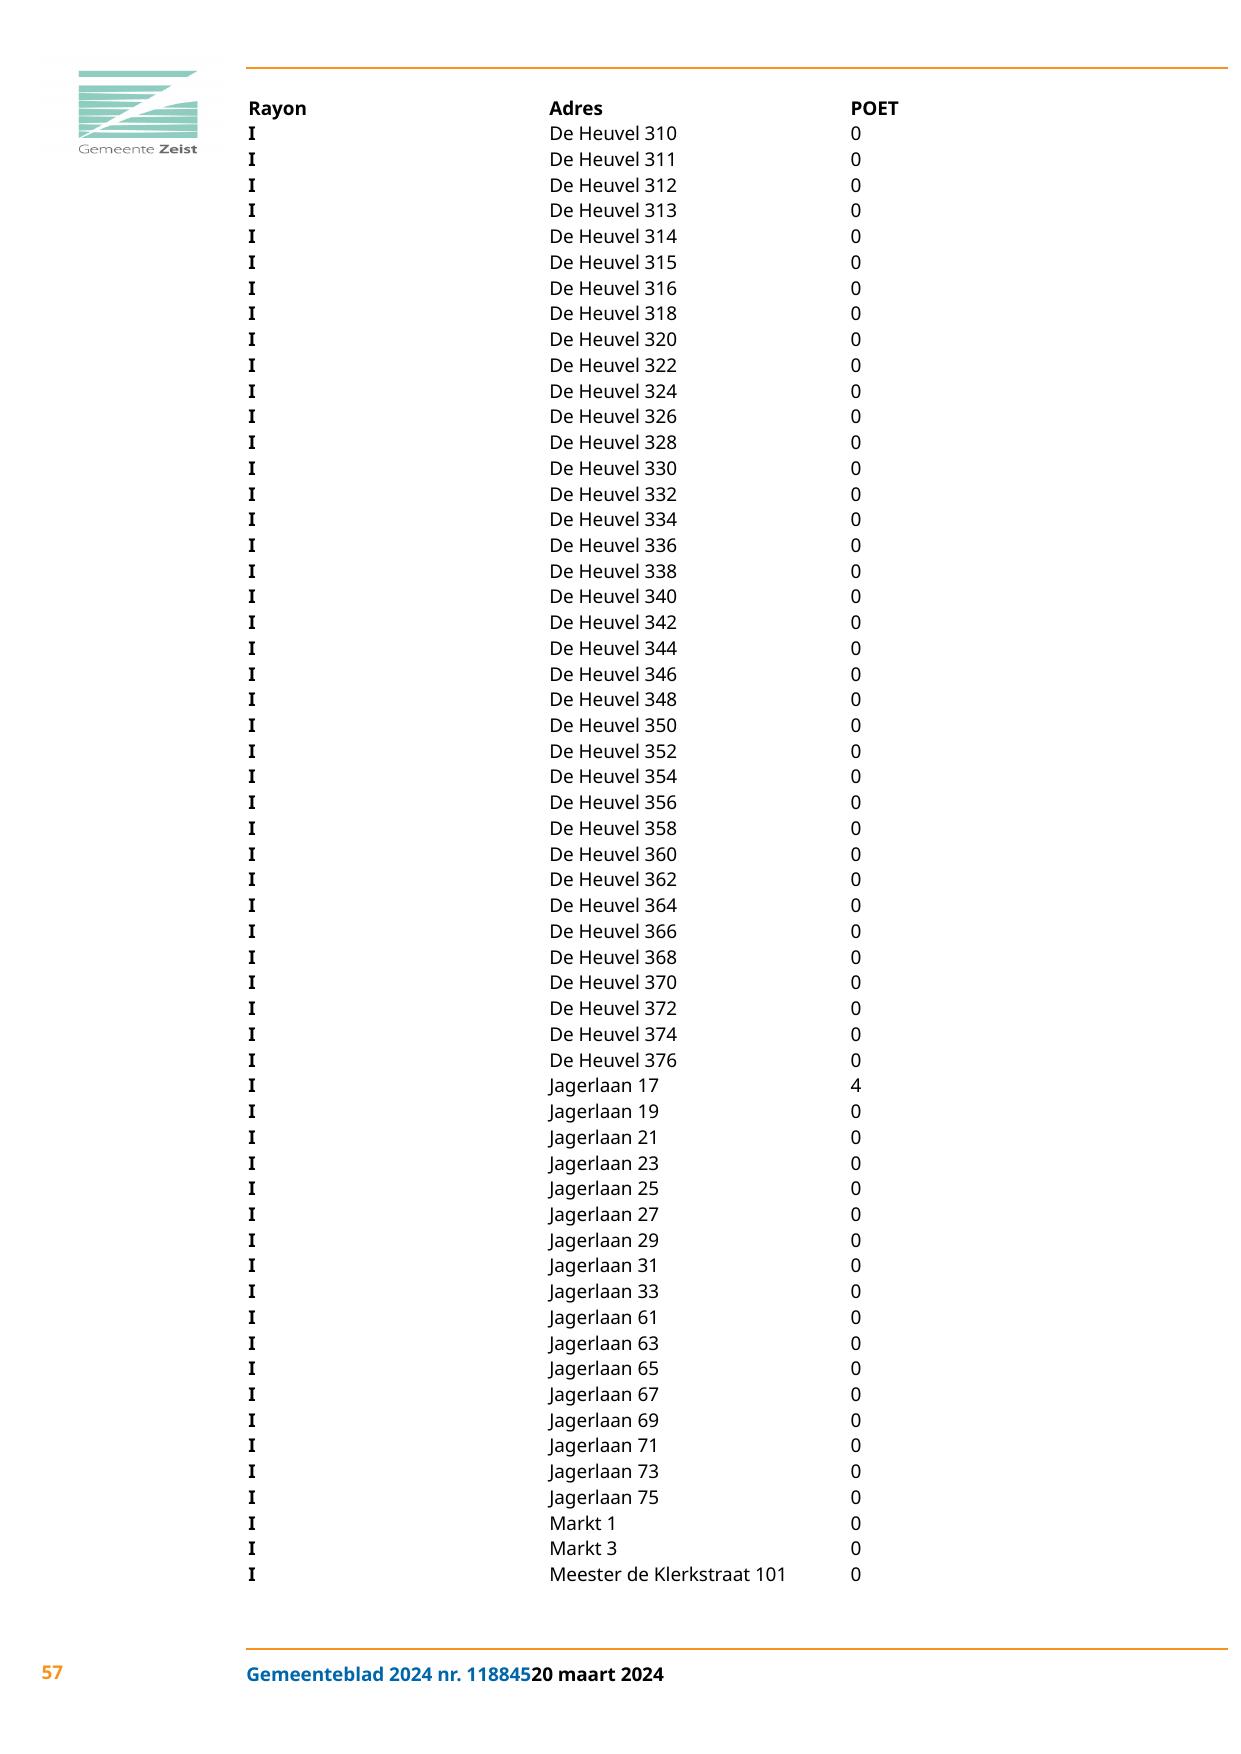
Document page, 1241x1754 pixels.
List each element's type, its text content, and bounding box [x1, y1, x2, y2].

table_cell Jagerlaan 73 [549, 1459, 850, 1484]
table_cell Jagerlaan 61 [549, 1304, 850, 1330]
table_cell I [248, 1407, 549, 1433]
table_cell De Heuvel 372 [549, 995, 850, 1021]
table_cell Jagerlaan 25 [549, 1175, 850, 1201]
table_cell 0 [850, 790, 1152, 815]
table_cell 0 [850, 558, 1152, 584]
table_cell 0 [850, 1175, 1152, 1201]
table_cell De Heuvel 364 [549, 893, 850, 918]
table_cell 0 [850, 146, 1152, 172]
table_cell I [248, 1150, 549, 1175]
table_cell 0 [850, 275, 1152, 301]
table_cell 0 [850, 1227, 1152, 1253]
table_cell I [248, 970, 549, 995]
table_cell 0 [850, 841, 1152, 867]
table_cell De Heuvel 316 [549, 275, 850, 301]
table_cell 0 [850, 1304, 1152, 1330]
table_cell De Heuvel 340 [549, 584, 850, 609]
table_cell I [248, 738, 549, 764]
table_cell I [248, 1510, 549, 1536]
table_cell De Heuvel 358 [549, 815, 850, 841]
table_cell De Heuvel 332 [549, 481, 850, 506]
table_cell 0 [850, 1047, 1152, 1072]
table_cell Jagerlaan 71 [549, 1433, 850, 1458]
table_cell Meester de Klerkstraat 101 [549, 1561, 850, 1587]
table_cell 0 [850, 429, 1152, 455]
table_cell 0 [850, 893, 1152, 918]
table_cell De Heuvel 360 [549, 841, 850, 867]
table_cell De Heuvel 352 [549, 738, 850, 764]
table_cell I [248, 764, 549, 789]
table_cell 0 [850, 172, 1152, 198]
table_header POET [850, 95, 1152, 121]
table_cell I [248, 1253, 549, 1278]
table_cell De Heuvel 376 [549, 1047, 850, 1072]
table_cell I [248, 121, 549, 146]
table_cell De Heuvel 356 [549, 790, 850, 815]
table_cell I [248, 455, 549, 481]
table_cell I [248, 1175, 549, 1201]
table_cell 0 [850, 404, 1152, 429]
table_cell I [248, 584, 549, 609]
table_cell I [248, 429, 549, 455]
table_cell I [248, 198, 549, 223]
table_cell I [248, 1098, 549, 1124]
table_cell 0 [850, 1381, 1152, 1407]
table_cell Jagerlaan 17 [549, 1073, 850, 1098]
table_cell I [248, 1459, 549, 1484]
table_cell I [248, 146, 549, 172]
table_cell 0 [850, 661, 1152, 687]
table_cell De Heuvel 312 [549, 172, 850, 198]
table_cell 0 [850, 378, 1152, 403]
table_cell De Heuvel 320 [549, 326, 850, 352]
table_cell 0 [850, 1201, 1152, 1227]
table_cell I [248, 1124, 549, 1150]
table_cell I [248, 712, 549, 738]
table_cell 0 [850, 1356, 1152, 1381]
table_cell I [248, 1381, 549, 1407]
table_cell 0 [850, 1278, 1152, 1304]
table_cell 0 [850, 1433, 1152, 1458]
table_cell 0 [850, 635, 1152, 661]
table_cell De Heuvel 318 [549, 301, 850, 326]
table_cell 0 [850, 249, 1152, 275]
table_cell De Heuvel 368 [549, 944, 850, 969]
table_cell 0 [850, 815, 1152, 841]
table_cell De Heuvel 362 [549, 867, 850, 892]
table_cell I [248, 1536, 549, 1561]
table_cell Jagerlaan 75 [549, 1484, 850, 1510]
table_cell 0 [850, 506, 1152, 532]
table_cell I [248, 532, 549, 558]
table_cell 0 [850, 224, 1152, 249]
table_cell De Heuvel 310 [549, 121, 850, 146]
table_cell 0 [850, 584, 1152, 609]
table_cell 0 [850, 712, 1152, 738]
table_cell Jagerlaan 19 [549, 1098, 850, 1124]
table_cell I [248, 1484, 549, 1510]
table_cell De Heuvel 315 [549, 249, 850, 275]
table_cell I [248, 1021, 549, 1047]
table_cell 0 [850, 687, 1152, 712]
table_cell I [248, 1561, 549, 1587]
table_cell 0 [850, 970, 1152, 995]
table_cell 0 [850, 481, 1152, 506]
table_cell De Heuvel 370 [549, 970, 850, 995]
table_cell 0 [850, 1407, 1152, 1433]
table_cell I [248, 224, 549, 249]
table_cell I [248, 1330, 549, 1356]
table_cell I [248, 1201, 549, 1227]
table_cell Jagerlaan 63 [549, 1330, 850, 1356]
table_cell I [248, 558, 549, 584]
table_cell 0 [850, 995, 1152, 1021]
table_cell I [248, 1227, 549, 1253]
table_cell I [248, 352, 549, 378]
table_cell Jagerlaan 21 [549, 1124, 850, 1150]
table_cell I [248, 867, 549, 892]
table_cell Markt 3 [549, 1536, 850, 1561]
picture [41, 47, 231, 172]
table_cell 0 [850, 1561, 1152, 1587]
table_cell I [248, 661, 549, 687]
table_cell De Heuvel 328 [549, 429, 850, 455]
table_cell I [248, 275, 549, 301]
table_cell 0 [850, 1150, 1152, 1175]
table_cell De Heuvel 311 [549, 146, 850, 172]
table_cell De Heuvel 350 [549, 712, 850, 738]
table_cell I [248, 1304, 549, 1330]
table_cell De Heuvel 374 [549, 1021, 850, 1047]
table_cell Jagerlaan 69 [549, 1407, 850, 1433]
table_cell Jagerlaan 65 [549, 1356, 850, 1381]
table_cell I [248, 1356, 549, 1381]
table_cell 0 [850, 1510, 1152, 1536]
table_cell 0 [850, 609, 1152, 635]
table_cell I [248, 404, 549, 429]
table_cell I [248, 790, 549, 815]
table_header Rayon [248, 95, 549, 121]
table_cell 0 [850, 121, 1152, 146]
table_cell I [248, 1047, 549, 1072]
table_cell I [248, 841, 549, 867]
table_cell 0 [850, 352, 1152, 378]
table_cell Jagerlaan 27 [549, 1201, 850, 1227]
table_cell I [248, 995, 549, 1021]
table_cell De Heuvel 334 [549, 506, 850, 532]
table_cell Markt 1 [549, 1510, 850, 1536]
table_cell I [248, 172, 549, 198]
table_cell I [248, 506, 549, 532]
table_cell De Heuvel 324 [549, 378, 850, 403]
table_cell 0 [850, 532, 1152, 558]
table_cell I [248, 687, 549, 712]
table_cell De Heuvel 313 [549, 198, 850, 223]
table_cell 0 [850, 944, 1152, 969]
table_cell 0 [850, 918, 1152, 944]
table_cell 0 [850, 738, 1152, 764]
table_cell I [248, 249, 549, 275]
table_cell 0 [850, 1124, 1152, 1150]
table_cell 0 [850, 198, 1152, 223]
table_cell I [248, 1278, 549, 1304]
table_cell I [248, 635, 549, 661]
table_cell De Heuvel 322 [549, 352, 850, 378]
table_cell 0 [850, 1021, 1152, 1047]
table_cell 0 [850, 326, 1152, 352]
table_cell I [248, 378, 549, 403]
table_header Adres [549, 95, 850, 121]
table_cell Jagerlaan 29 [549, 1227, 850, 1253]
table_cell 0 [850, 1098, 1152, 1124]
table_cell I [248, 944, 549, 969]
table_cell 0 [850, 1484, 1152, 1510]
table_cell De Heuvel 346 [549, 661, 850, 687]
table_cell De Heuvel 314 [549, 224, 850, 249]
table_cell I [248, 481, 549, 506]
table_cell 0 [850, 867, 1152, 892]
table_cell 0 [850, 764, 1152, 789]
table_cell 0 [850, 1536, 1152, 1561]
table_cell 0 [850, 1253, 1152, 1278]
table_cell 4 [850, 1073, 1152, 1098]
table_cell Jagerlaan 33 [549, 1278, 850, 1304]
table_cell De Heuvel 330 [549, 455, 850, 481]
table_cell 0 [850, 1459, 1152, 1484]
table_cell De Heuvel 354 [549, 764, 850, 789]
table_cell I [248, 1073, 549, 1098]
table_cell De Heuvel 348 [549, 687, 850, 712]
table_cell I [248, 815, 549, 841]
table_cell De Heuvel 342 [549, 609, 850, 635]
table_cell De Heuvel 336 [549, 532, 850, 558]
table_cell I [248, 918, 549, 944]
table_cell Jagerlaan 23 [549, 1150, 850, 1175]
table_cell 0 [850, 301, 1152, 326]
table_cell De Heuvel 366 [549, 918, 850, 944]
table_cell I [248, 301, 549, 326]
table_cell De Heuvel 344 [549, 635, 850, 661]
table_cell 0 [850, 1330, 1152, 1356]
table_cell De Heuvel 326 [549, 404, 850, 429]
table_cell 0 [850, 455, 1152, 481]
table_cell I [248, 609, 549, 635]
table_cell I [248, 1433, 549, 1458]
table_cell De Heuvel 338 [549, 558, 850, 584]
table_cell Jagerlaan 67 [549, 1381, 850, 1407]
table_cell Jagerlaan 31 [549, 1253, 850, 1278]
table_cell I [248, 326, 549, 352]
table_cell I [248, 893, 549, 918]
